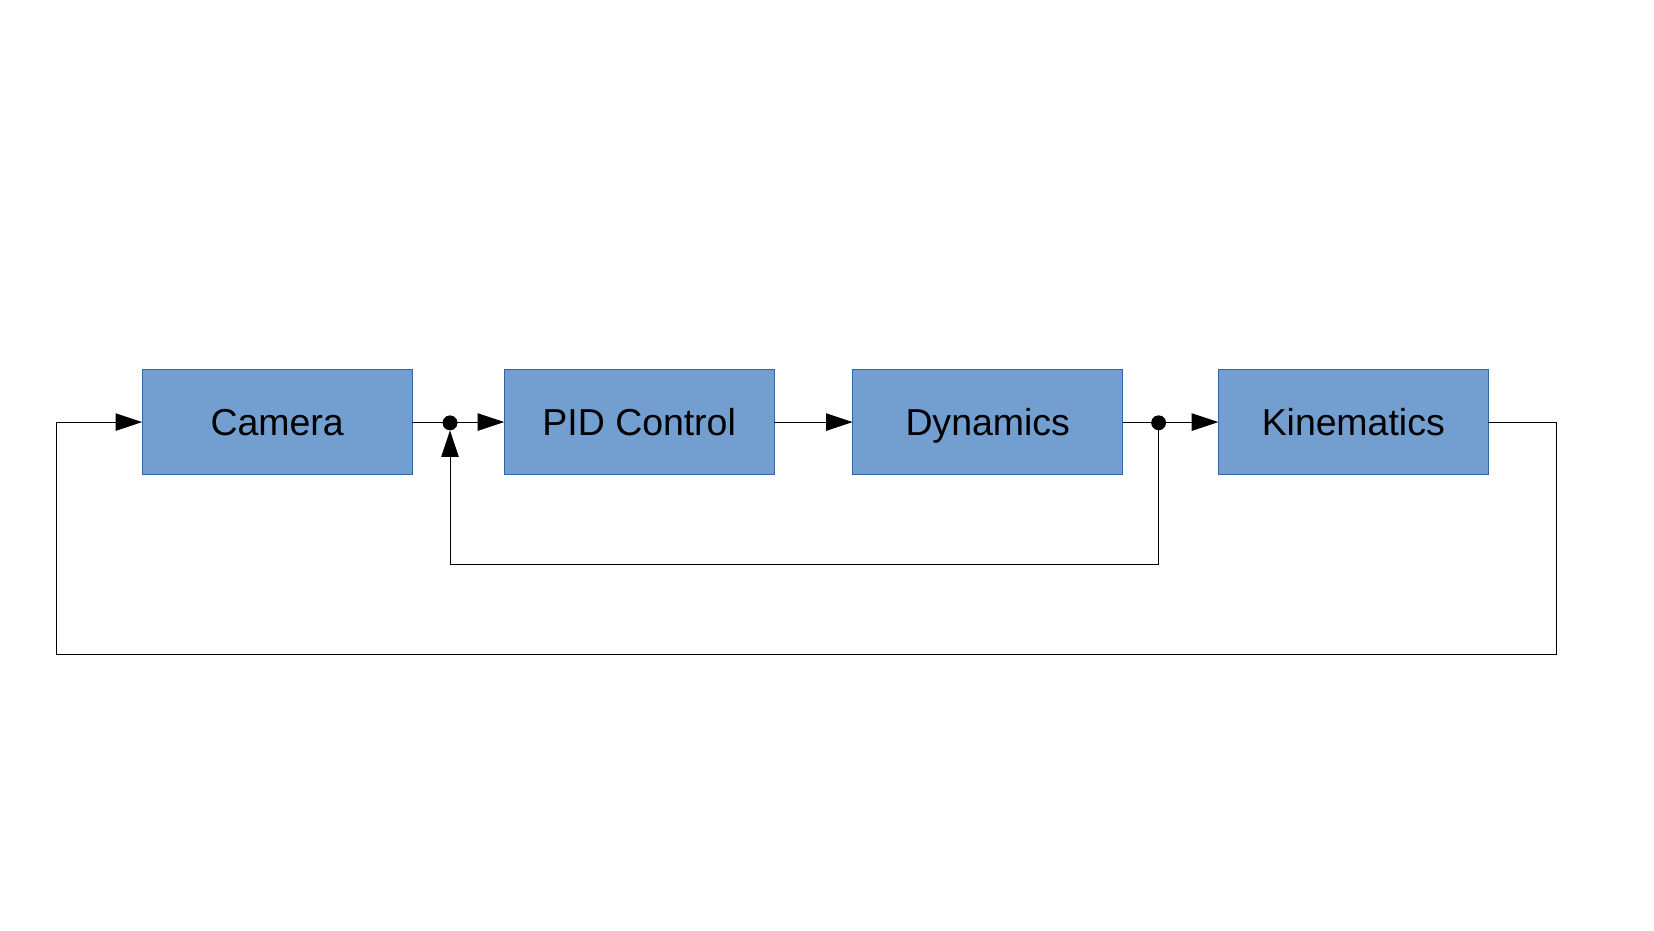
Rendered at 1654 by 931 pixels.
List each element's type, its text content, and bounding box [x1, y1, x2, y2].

text_box Kinematics [1218, 369, 1489, 475]
text_box Camera [142, 369, 413, 475]
text_box Dynamics [852, 369, 1123, 475]
text_box [442, 415, 458, 431]
text_box PID Control [504, 369, 775, 475]
text_box [1151, 415, 1167, 431]
